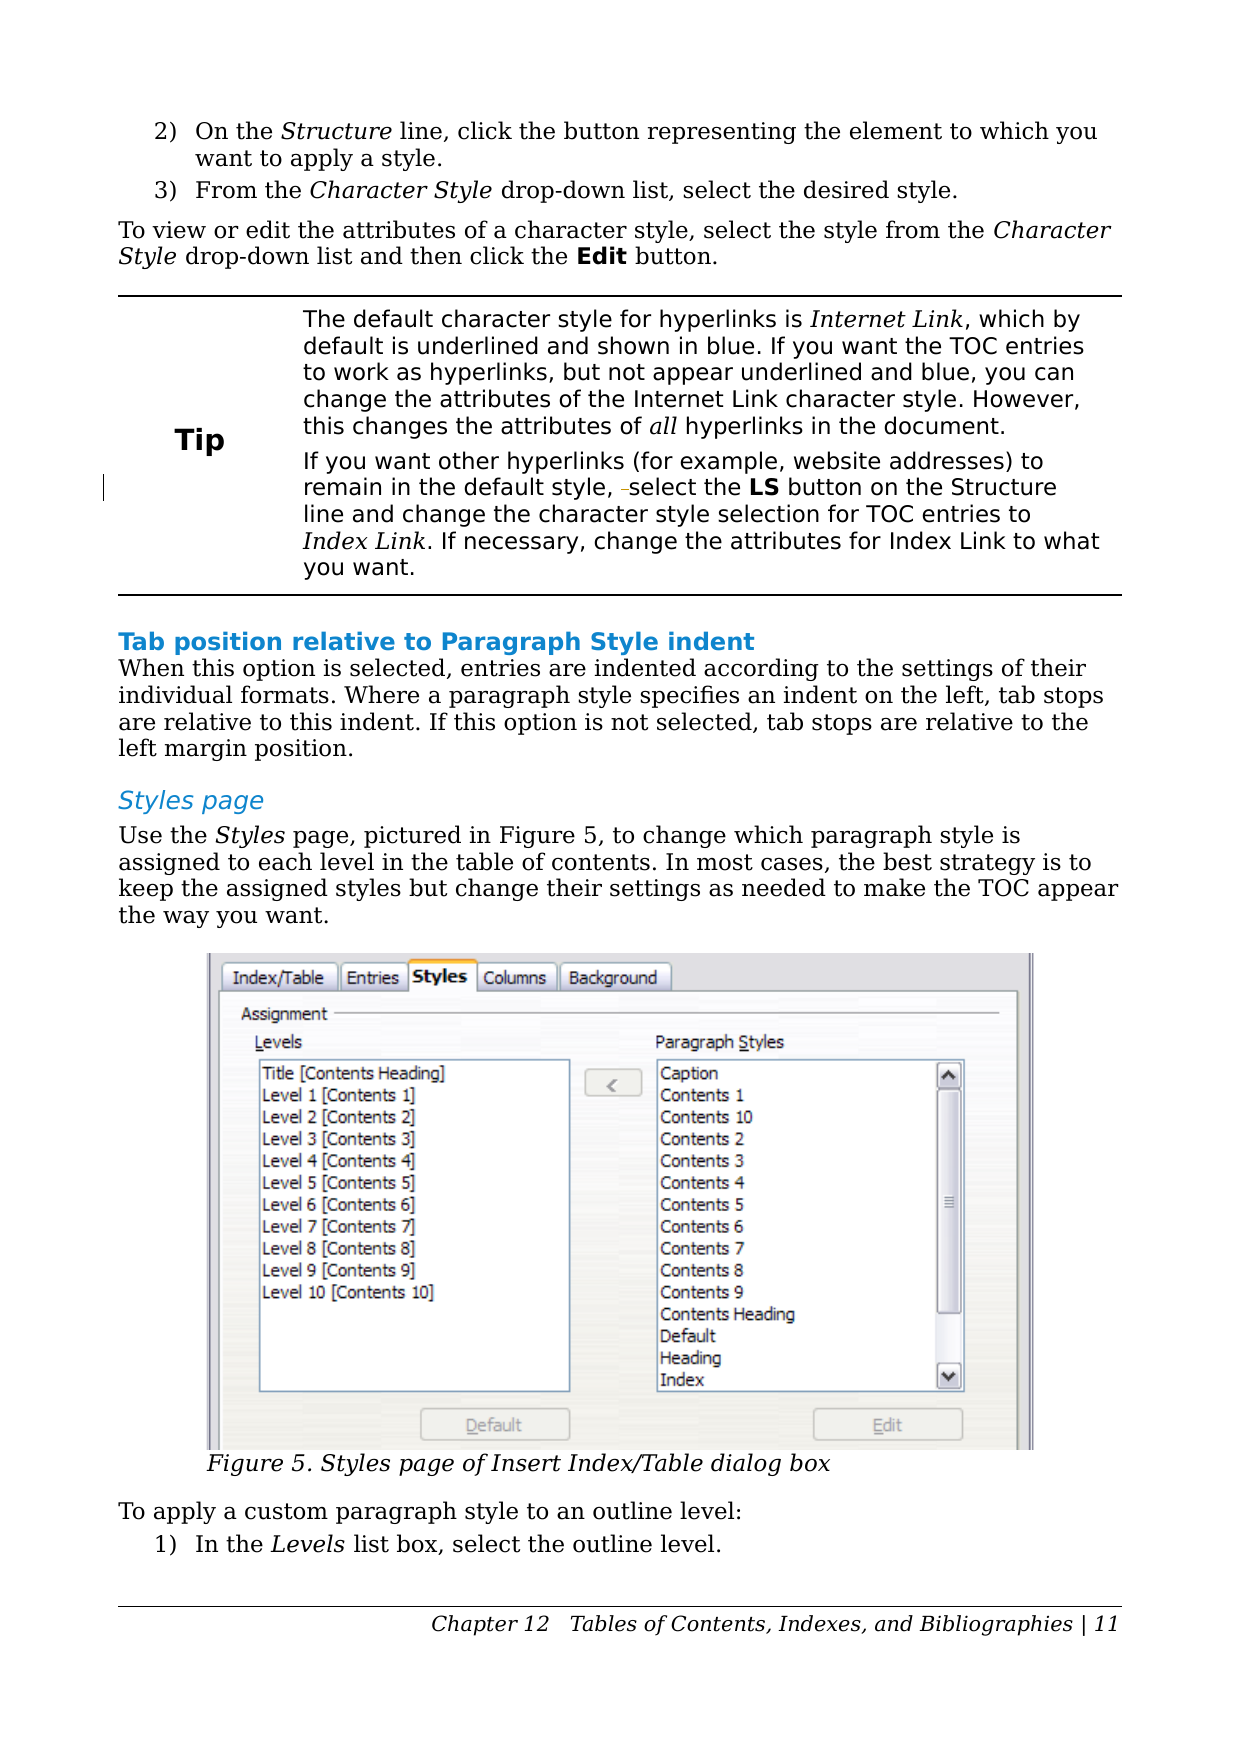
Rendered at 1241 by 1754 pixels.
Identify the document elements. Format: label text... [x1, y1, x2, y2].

table_header Tip [118, 297, 281, 594]
text To view or edit the attributes of a character style, select the style from the Character Style drop-down list and then click the Edit button. [118, 217, 1122, 270]
text When this option is selected, entries are indented according to the settings of their individual formats. Where a paragraph style specifies an indent on the left, tab stops are relative to this indent. If this option is not selected, tab stops are relative to the left margin position. [118, 656, 1122, 762]
picture [206, 953, 1034, 1450]
subtitle Styles page [118, 786, 1122, 816]
list From the Character Style drop-down list, select the desired style. [177, 178, 1122, 204]
list In the Levels list box, select the outline level. [177, 1531, 1122, 1558]
subtitle Tab position relative to Paragraph Style indent [118, 627, 1122, 656]
text Figure 5. Styles page of Insert Index/Table dialog box [207, 1450, 1033, 1476]
table_header The default character style for hyperlinks is Internet Link, which by default is underlined and shown in blue. If you want the TOC entries to work as hyperlinks, but not appear underlined and blue, you can change the attributes of the Internet Link character style. However, this changes the attributes of all hyperlinks in the document. If you want other hyperlinks (for example, website addresses) to remain in the default style, select the LS button on the Structure line and change the character style selection for TOC entries to Index Link. If necessary, change the attributes for Index Link to what you want. [281, 297, 1122, 594]
text Use the Styles page, pictured in Figure 5, to change which paragraph style is assigned to each level in the table of contents. In most cases, the best strategy is to keep the assigned styles but change their settings as needed to make the TOC appear the way you want. [118, 822, 1122, 929]
list To apply a custom paragraph style to an outline level: [118, 1498, 1122, 1524]
list On the Structure line, click the button representing the element to which you want to apply a style. [177, 118, 1122, 171]
